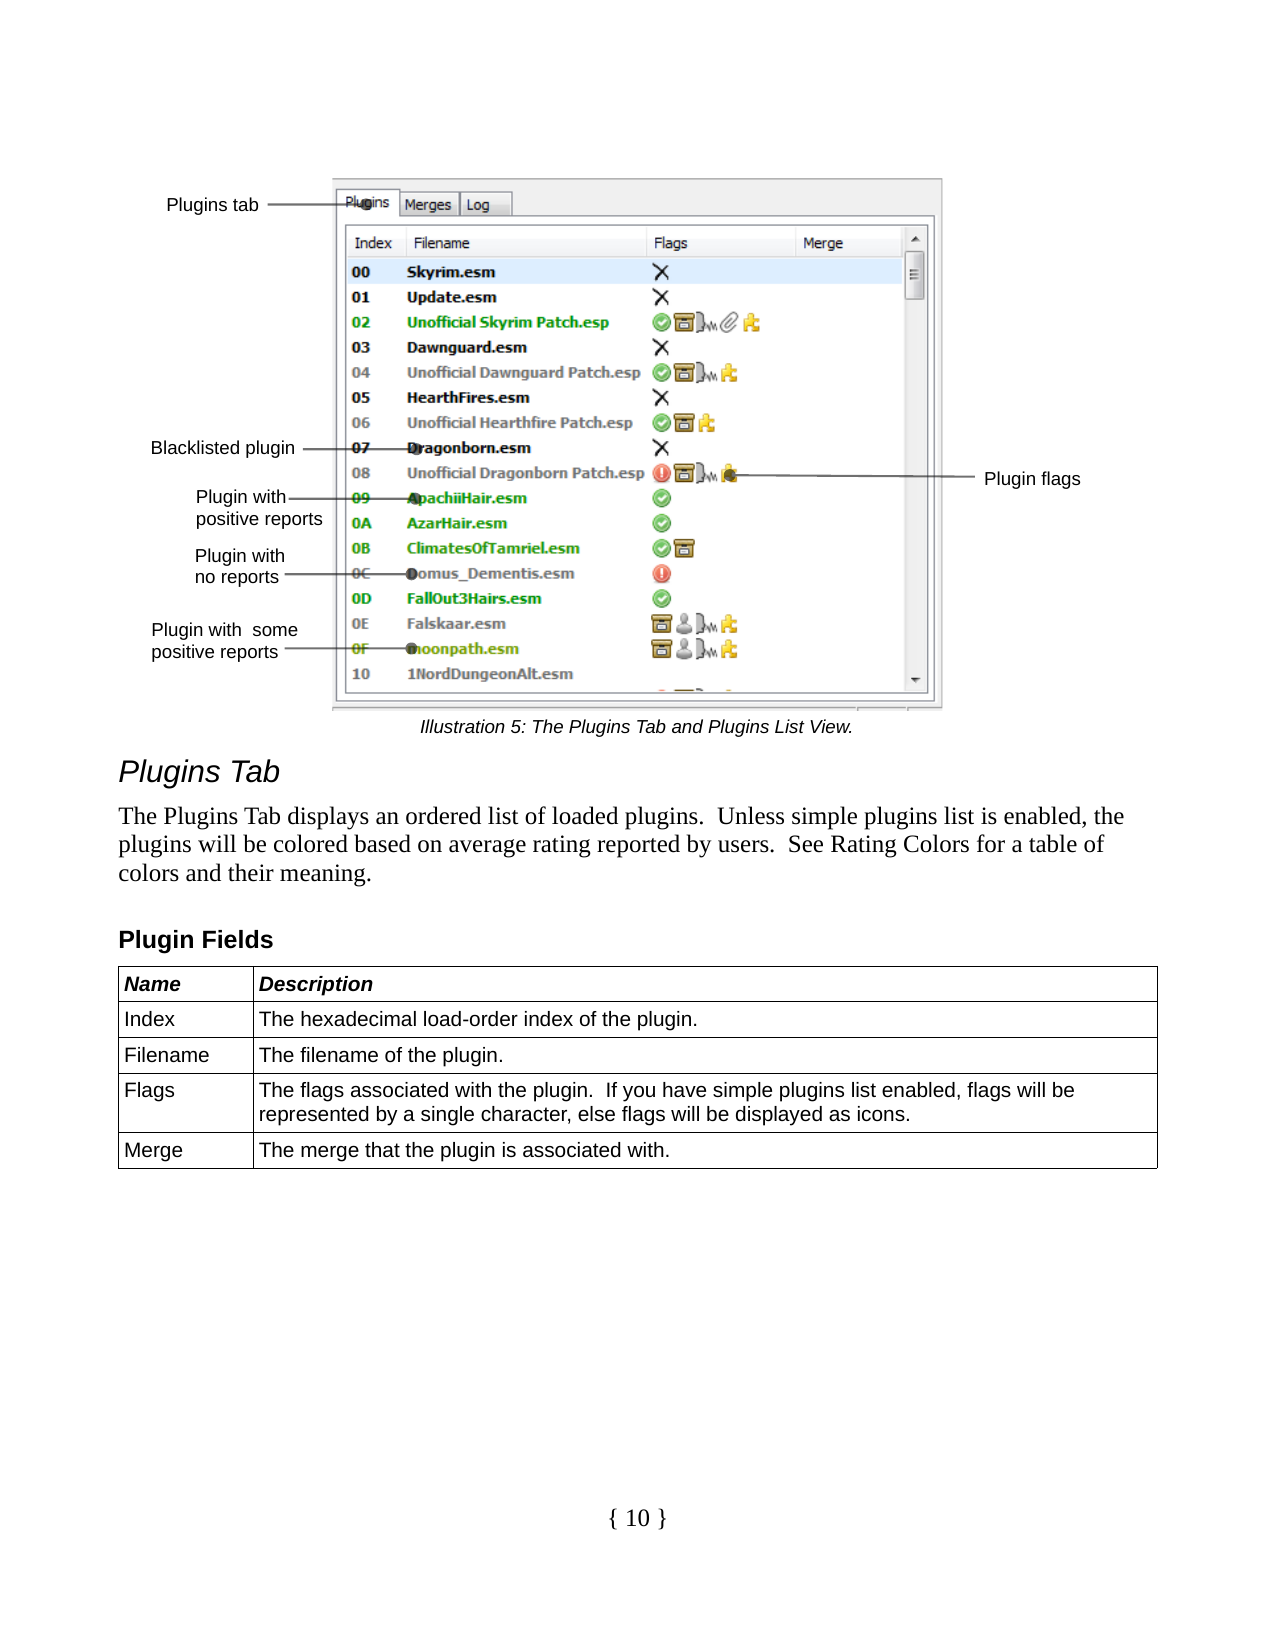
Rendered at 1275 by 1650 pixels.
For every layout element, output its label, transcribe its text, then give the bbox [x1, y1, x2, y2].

picture [332, 178, 943, 711]
table_header Description [254, 967, 1157, 1001]
table_header Name [119, 967, 253, 1001]
table_cell Merge [119, 1133, 253, 1167]
table_cell Flags [119, 1074, 253, 1132]
text Illustration 5: The Plugins Tab and Plugins List View. [115, 711, 1160, 738]
table_cell The filename of the plugin. [254, 1038, 1157, 1072]
table_cell The merge that the plugin is associated with. [254, 1133, 1157, 1167]
table_cell Filename [119, 1038, 253, 1072]
table_cell The flags associated with the plugin. If you have simple plugins list enabled, flags will be represented by a single character, else flags will be displayed as icons. [254, 1074, 1157, 1132]
subtitle Plugins Tab [118, 738, 1157, 789]
table_cell The hexadecimal load-order index of the plugin. [254, 1002, 1157, 1037]
subtitle Plugin Fields [118, 924, 1157, 953]
table_cell Index [119, 1002, 253, 1037]
text The Plugins Tab displays an ordered list of loaded plugins. Unless simple plugins list is enabled, the plugins will be colored based on average rating reported by users. See Rating Colors for a table of colors and their meaning. [118, 801, 1157, 887]
subtitle [115, 151, 1160, 190]
